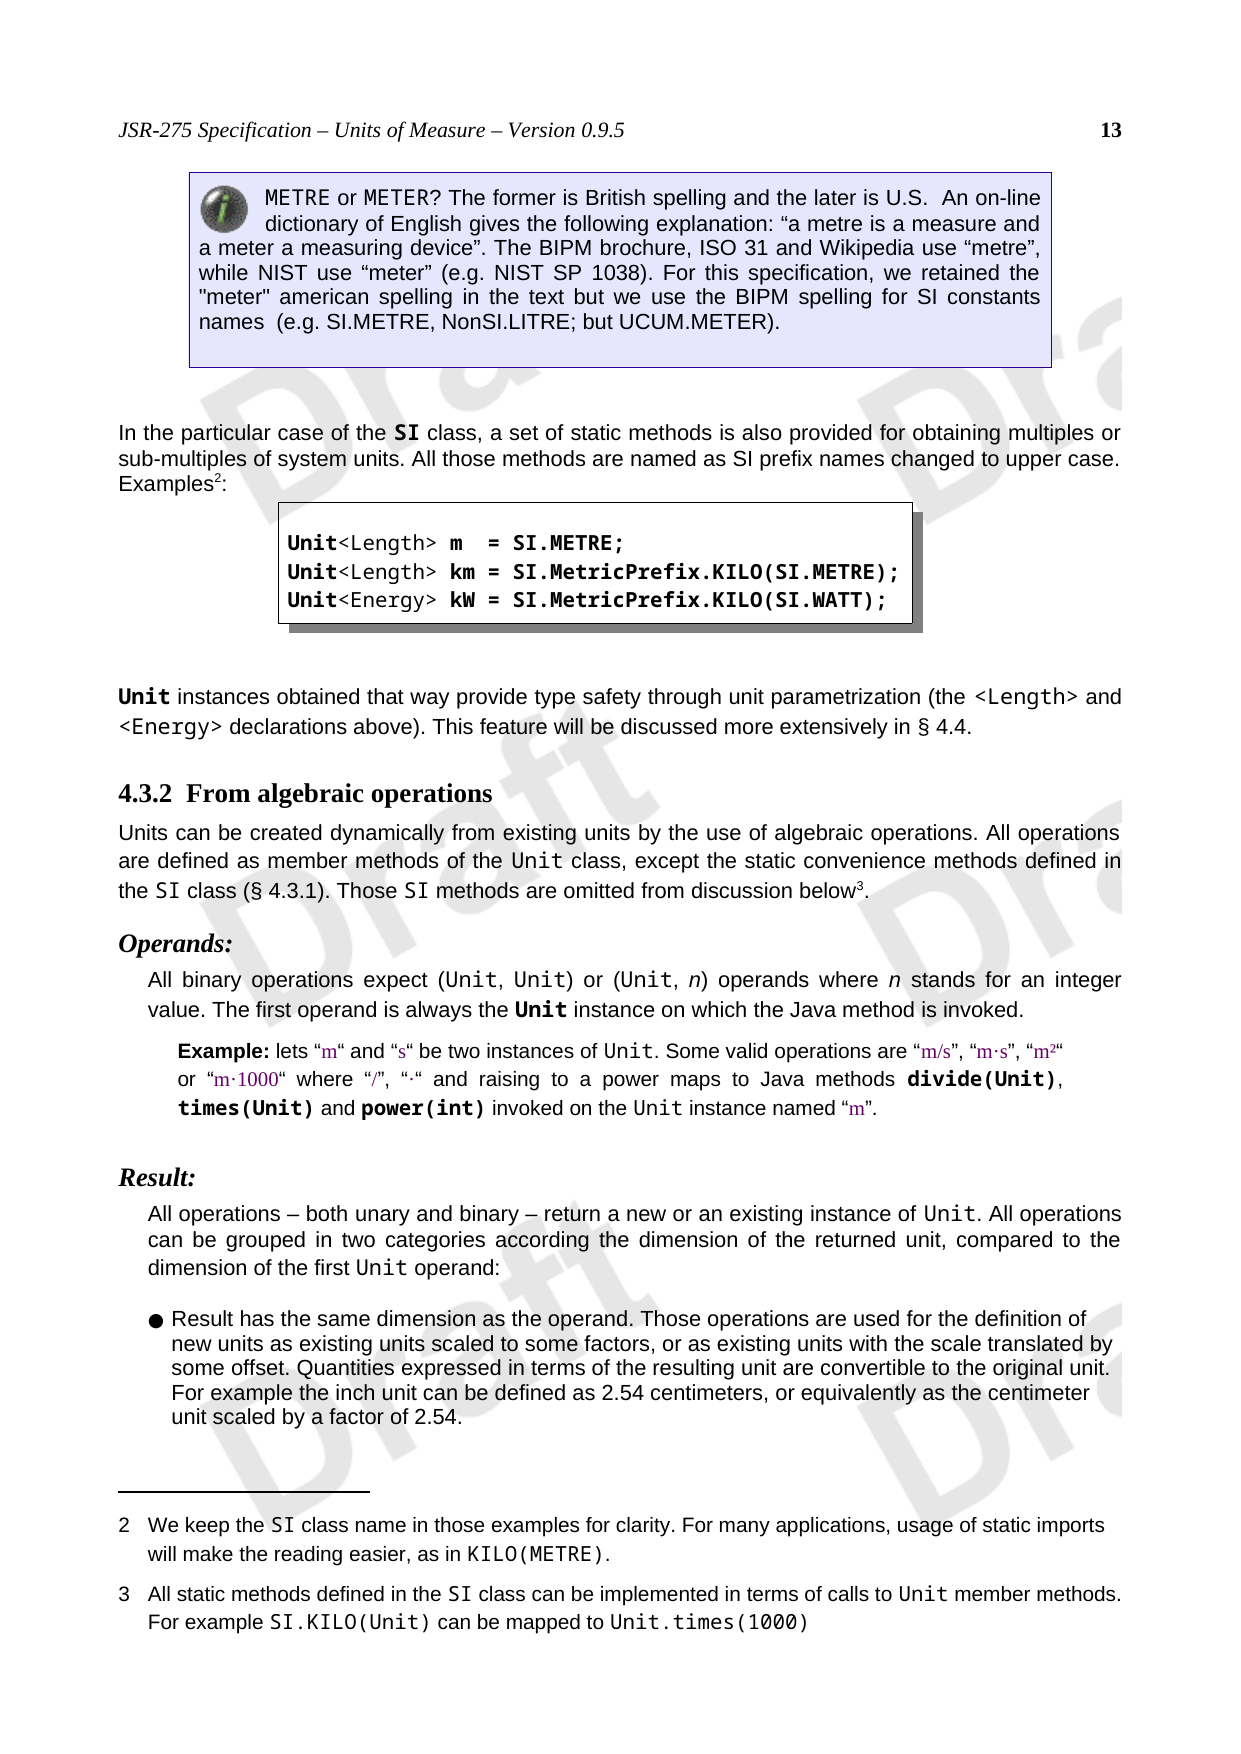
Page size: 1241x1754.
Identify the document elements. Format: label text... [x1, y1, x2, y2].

picture [118, 741, 1122, 778]
subtitle Operands: [118, 929, 1122, 958]
text Unit<Length> m = SI.METRE; [287, 528, 903, 557]
picture [118, 496, 1122, 681]
picture [118, 905, 1122, 929]
text In the particular case of the SI class, a set of static methods is also provided for obtaining multiples or sub-multiples of system units. All those methods are named as SI prefix names changed to upper case. Examples: [118, 417, 1122, 496]
picture [118, 1567, 1122, 1579]
text All binary operations expect (Unit, Unit) or (Unit, n) operands where n stands for an integer value. The first operand is always the Unit instance on which the Java method is invoked. [148, 964, 1122, 1024]
text We keep the SI class name in those examples for clarity. For many applications, usage of static imports will make the reading easier, as in KILO(METRE). [118, 1510, 1122, 1567]
picture [118, 118, 1122, 417]
picture [118, 808, 1122, 821]
text Unit<Length> km = SI.MetricPrefix.KILO(SI.METRE); [287, 557, 903, 585]
picture [118, 1192, 1122, 1510]
text Units can be created dynamically from existing units by the use of algebraic operations. All operations are defined as member methods of the Unit class, except the static convenience methods defined in the SI class (§ 4.3.1). Those SI methods are omitted from discussion below. [118, 821, 1122, 905]
text METRE or METER? The former is British spelling and the later is U.S. An on-line dictionary of English gives the following explanation: “a metre is a measure and a meter a measuring device”. The BIPM brochure, ISO 31 and Wikipedia use “metre”, while NIST use “meter” (e.g. NIST SP 1038). For this specification, we retained the "meter" american spelling in the text but we use the BIPM spelling for SI constants names (e.g. SI.METRE, NonSI.LITRE; but UCUM.METER). [198, 182, 1042, 334]
text Example: lets “m“ and “s“ be two instances of Unit. Some valid operations are “m/s”, “m·s”, “m²“ or “m·1000“ where “/”, “·“ and raising to a power maps to Java methods divide(Unit), times(Unit) and power(int) invoked on the Unit instance named “m”. [177, 1036, 1063, 1121]
text Unit<Energy> kW = SI.MetricPrefix.KILO(SI.WATT); [287, 585, 903, 614]
list Result has the same dimension as the operand. Those operations are used for the definition of new units as existing units scaled to some factors, or as existing units with the scale translated by some offset. Quantities expressed in terms of the resulting unit are convertible to the original unit. For example the inch unit can be defined as 2.54 centimeters, or equivalently as the centimeter unit scaled by a factor of 2.54. [148, 1306, 1122, 1429]
subtitle From algebraic operations [118, 778, 1122, 808]
picture [118, 958, 1122, 1162]
text All operations – both unary and binary – return a new or an existing instance of Unit. All operations can be grouped in two categories according the dimension of the returned unit, compared to the dimension of the first Unit operand: [148, 1198, 1122, 1282]
subtitle Result: [118, 1162, 1122, 1192]
text All static methods defined in the SI class can be implemented in terms of calls to Unit member methods. For example SI.KILO(Unit) can be mapped to Unit.times(1000) [118, 1579, 1122, 1636]
text Unit instances obtained that way provide type safety through unit parametrization (the <Length> and <Energy> declarations above). This feature will be discussed more extensively in § 4.4. [118, 681, 1122, 741]
